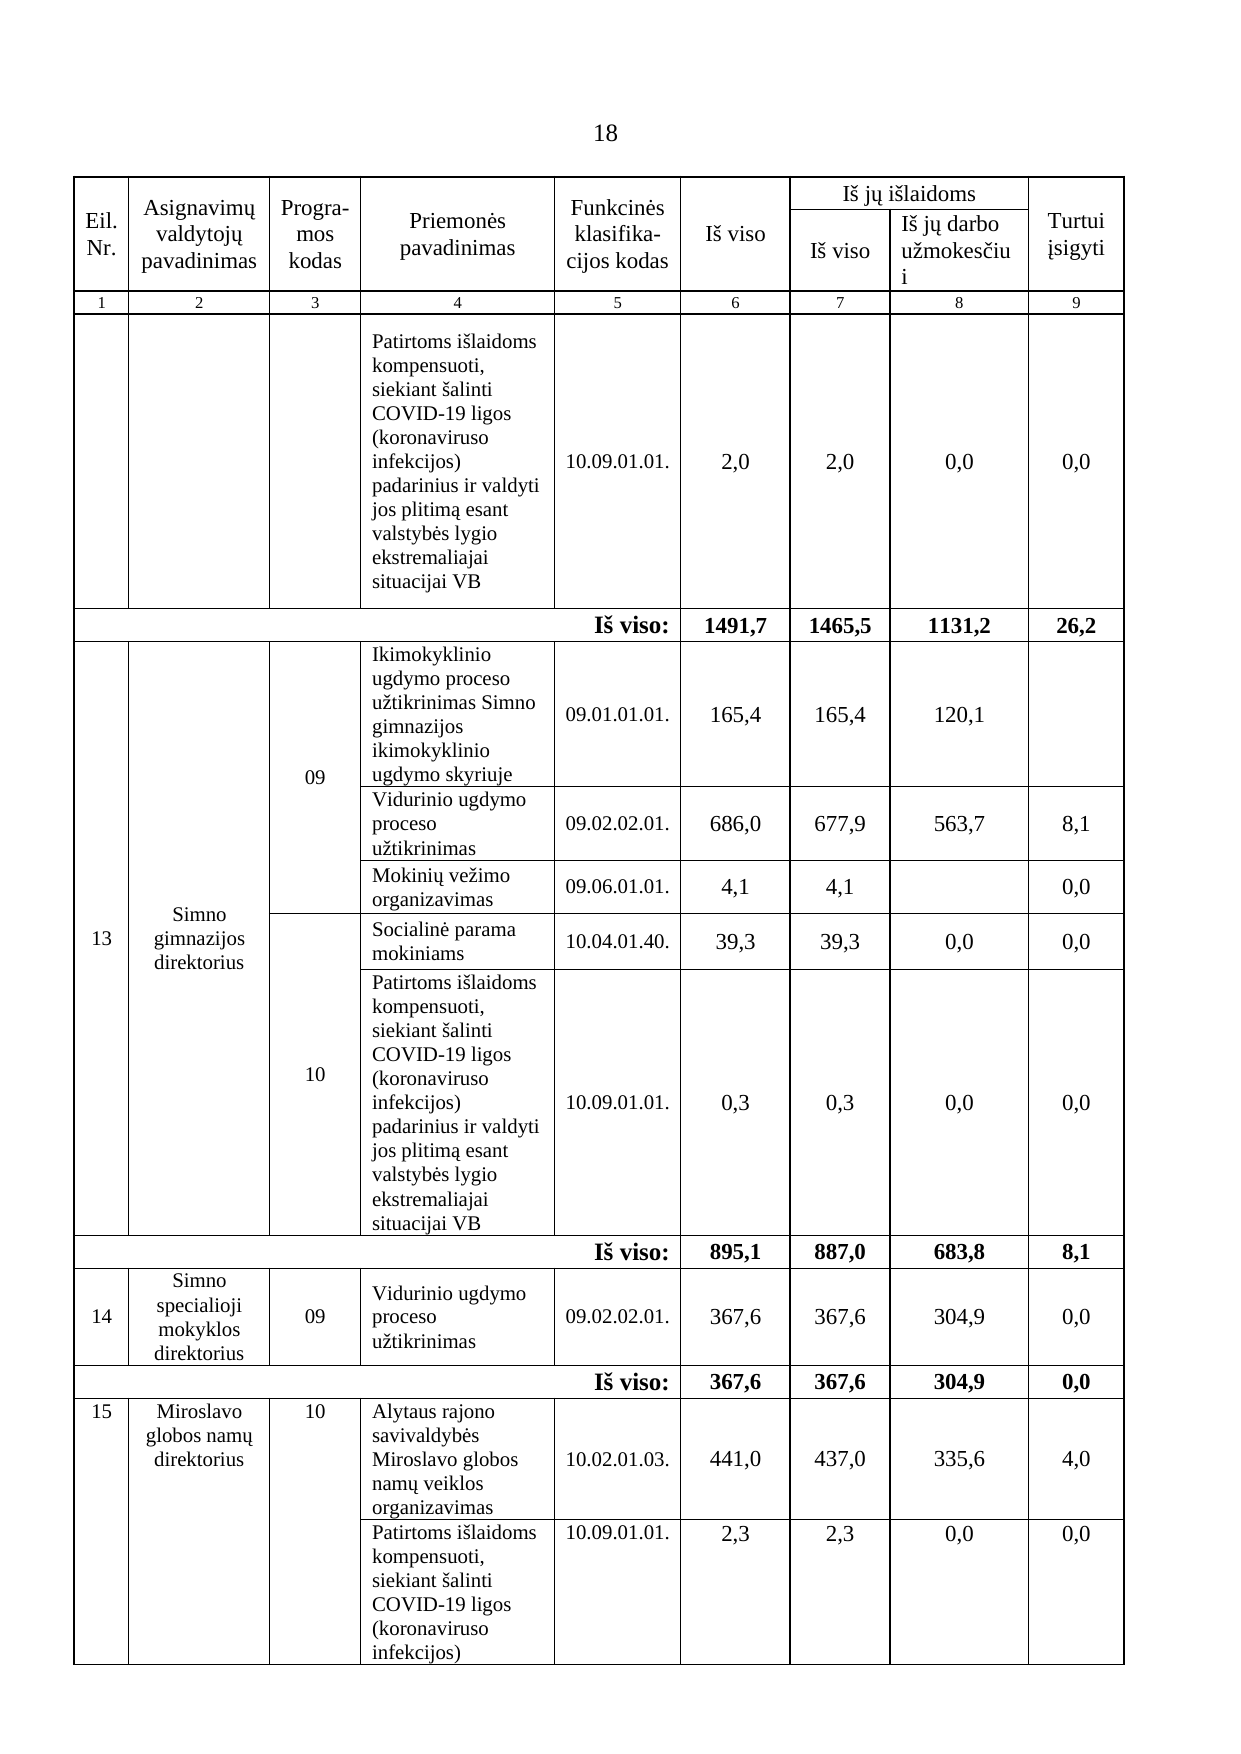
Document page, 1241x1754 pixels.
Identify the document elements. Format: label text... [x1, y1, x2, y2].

table_cell 09.01.01.01. [555, 642, 680, 786]
table_cell 1465,5 [791, 609, 889, 641]
table_cell 10.09.01.01. [555, 1520, 680, 1664]
table_cell 14 [75, 1269, 128, 1365]
table_cell Miroslavo globos namų direktorius [129, 1399, 269, 1664]
table_cell [129, 315, 269, 608]
table_cell 2,3 [681, 1520, 789, 1664]
table_header Priemonės pavadinimas [361, 178, 554, 289]
table_cell 367,6 [681, 1269, 789, 1365]
table_cell 0,0 [1029, 1269, 1123, 1365]
table_cell [75, 315, 128, 608]
table_cell 09.06.01.01. [555, 861, 680, 913]
table_cell Patirtoms išlaidoms kompensuoti, siekiant šalinti COVID-19 ligos (koronaviruso infekcijos) [361, 1520, 554, 1664]
table_cell Iš viso: [75, 1366, 680, 1397]
table_cell [270, 315, 360, 608]
table_cell 10 [270, 914, 360, 1234]
table_cell Simno specialioji mokyklos direktorius [129, 1269, 269, 1365]
table_cell 4 [361, 292, 554, 313]
table_header Turtui įsigyti [1029, 178, 1123, 289]
table_cell 0,0 [1029, 1366, 1123, 1397]
table_cell Patirtoms išlaidoms kompensuoti, siekiant šalinti COVID-19 ligos (koronaviruso infekcijos) padarinius ir valdyti jos plitimą esant valstybės lygio ekstremaliajai situacijai VB [361, 970, 554, 1234]
table_cell Alytaus rajono savivaldybės Miroslavo globos namų veiklos organizavimas [361, 1399, 554, 1519]
table_header Funkcinės klasifika-cijos kodas [555, 178, 680, 289]
table_cell 39,3 [791, 914, 889, 969]
table_cell 2,3 [791, 1520, 889, 1664]
table_cell 563,7 [891, 787, 1028, 859]
table_cell 367,6 [791, 1366, 889, 1397]
table_cell Iš viso: [75, 609, 680, 641]
table_cell 304,9 [891, 1366, 1028, 1397]
table_cell 165,4 [791, 642, 889, 786]
table_cell 0,0 [891, 970, 1028, 1234]
table_cell 10.04.01.40. [555, 914, 680, 969]
table_cell 15 [75, 1399, 128, 1664]
table_cell Vidurinio ugdymo proceso užtikrinimas [361, 787, 554, 859]
table_cell Simno gimnazijos direktorius [129, 642, 269, 1234]
table_cell Ikimokyklinio ugdymo proceso užtikrinimas Simno gimnazijos ikimokyklinio ugdymo skyriuje [361, 642, 554, 786]
table_cell 0,0 [1029, 970, 1123, 1234]
table_cell Iš viso [791, 210, 889, 289]
table_cell 304,9 [891, 1269, 1028, 1365]
table_cell 677,9 [791, 787, 889, 859]
table_cell 1 [75, 292, 128, 313]
table_cell 4,1 [681, 861, 789, 913]
table_cell 4,0 [1029, 1399, 1123, 1519]
table_cell 0,0 [1029, 914, 1123, 969]
table_cell 2 [129, 292, 269, 313]
table_cell 13 [75, 642, 128, 1234]
table_cell [891, 861, 1028, 913]
table_cell 7 [791, 292, 889, 313]
table_header Eil. Nr. [75, 178, 128, 289]
table_cell 09 [270, 1269, 360, 1365]
table_cell Iš viso: [75, 1236, 680, 1267]
table_cell 8 [891, 292, 1028, 313]
table_cell Socialinė parama mokiniams [361, 914, 554, 969]
table_cell 120,1 [891, 642, 1028, 786]
table_cell 441,0 [681, 1399, 789, 1519]
table_cell 26,2 [1029, 609, 1123, 641]
table_cell 1131,2 [891, 609, 1028, 641]
table_cell 683,8 [891, 1236, 1028, 1267]
table_cell Patirtoms išlaidoms kompensuoti, siekiant šalinti COVID-19 ligos (koronaviruso infekcijos) padarinius ir valdyti jos plitimą esant valstybės lygio ekstremaliajai situacijai VB [361, 315, 554, 608]
table_cell [1029, 642, 1123, 786]
table_cell 9 [1029, 292, 1123, 313]
table_header Progra-mos kodas [270, 178, 360, 289]
table_cell 09 [270, 642, 360, 913]
table_cell 5 [555, 292, 680, 313]
table_cell Mokinių vežimo organizavimas [361, 861, 554, 913]
table_cell 367,6 [791, 1269, 889, 1365]
table_cell 10.09.01.01. [555, 315, 680, 608]
table_cell 0,3 [681, 970, 789, 1234]
table_cell 1491,7 [681, 609, 789, 641]
table_cell 0,0 [891, 315, 1028, 608]
table_cell 10 [270, 1399, 360, 1664]
table_header Asignavimų valdytojų pavadinimas [129, 178, 269, 289]
table_cell 6 [681, 292, 789, 313]
table_cell 09.02.02.01. [555, 1269, 680, 1365]
table_cell 3 [270, 292, 360, 313]
table_cell 2,0 [681, 315, 789, 608]
table_header Iš jų išlaidoms [791, 178, 1028, 208]
table_cell 09.02.02.01. [555, 787, 680, 859]
table_cell 895,1 [681, 1236, 789, 1267]
table_cell 10.02.01.03. [555, 1399, 680, 1519]
table_cell 0,0 [1029, 861, 1123, 913]
table_cell 0,0 [891, 1520, 1028, 1664]
table_cell 437,0 [791, 1399, 889, 1519]
table_cell Vidurinio ugdymo proceso užtikrinimas [361, 1269, 554, 1365]
table_cell 887,0 [791, 1236, 889, 1267]
table_cell 8,1 [1029, 787, 1123, 859]
table_cell 0,0 [891, 914, 1028, 969]
table_cell 165,4 [681, 642, 789, 786]
table_cell 335,6 [891, 1399, 1028, 1519]
table_cell Iš jų darbo užmokesčiui [891, 210, 1028, 289]
table_cell 10.09.01.01. [555, 970, 680, 1234]
table_cell 0,3 [791, 970, 889, 1234]
table_cell 0,0 [1029, 315, 1123, 608]
table_cell 8,1 [1029, 1236, 1123, 1267]
table_cell 4,1 [791, 861, 889, 913]
table_cell 0,0 [1029, 1520, 1123, 1664]
table_cell 367,6 [681, 1366, 789, 1397]
table_cell 686,0 [681, 787, 789, 859]
table_cell 2,0 [791, 315, 889, 608]
table_cell 39,3 [681, 914, 789, 969]
table_header Iš viso [681, 178, 789, 289]
